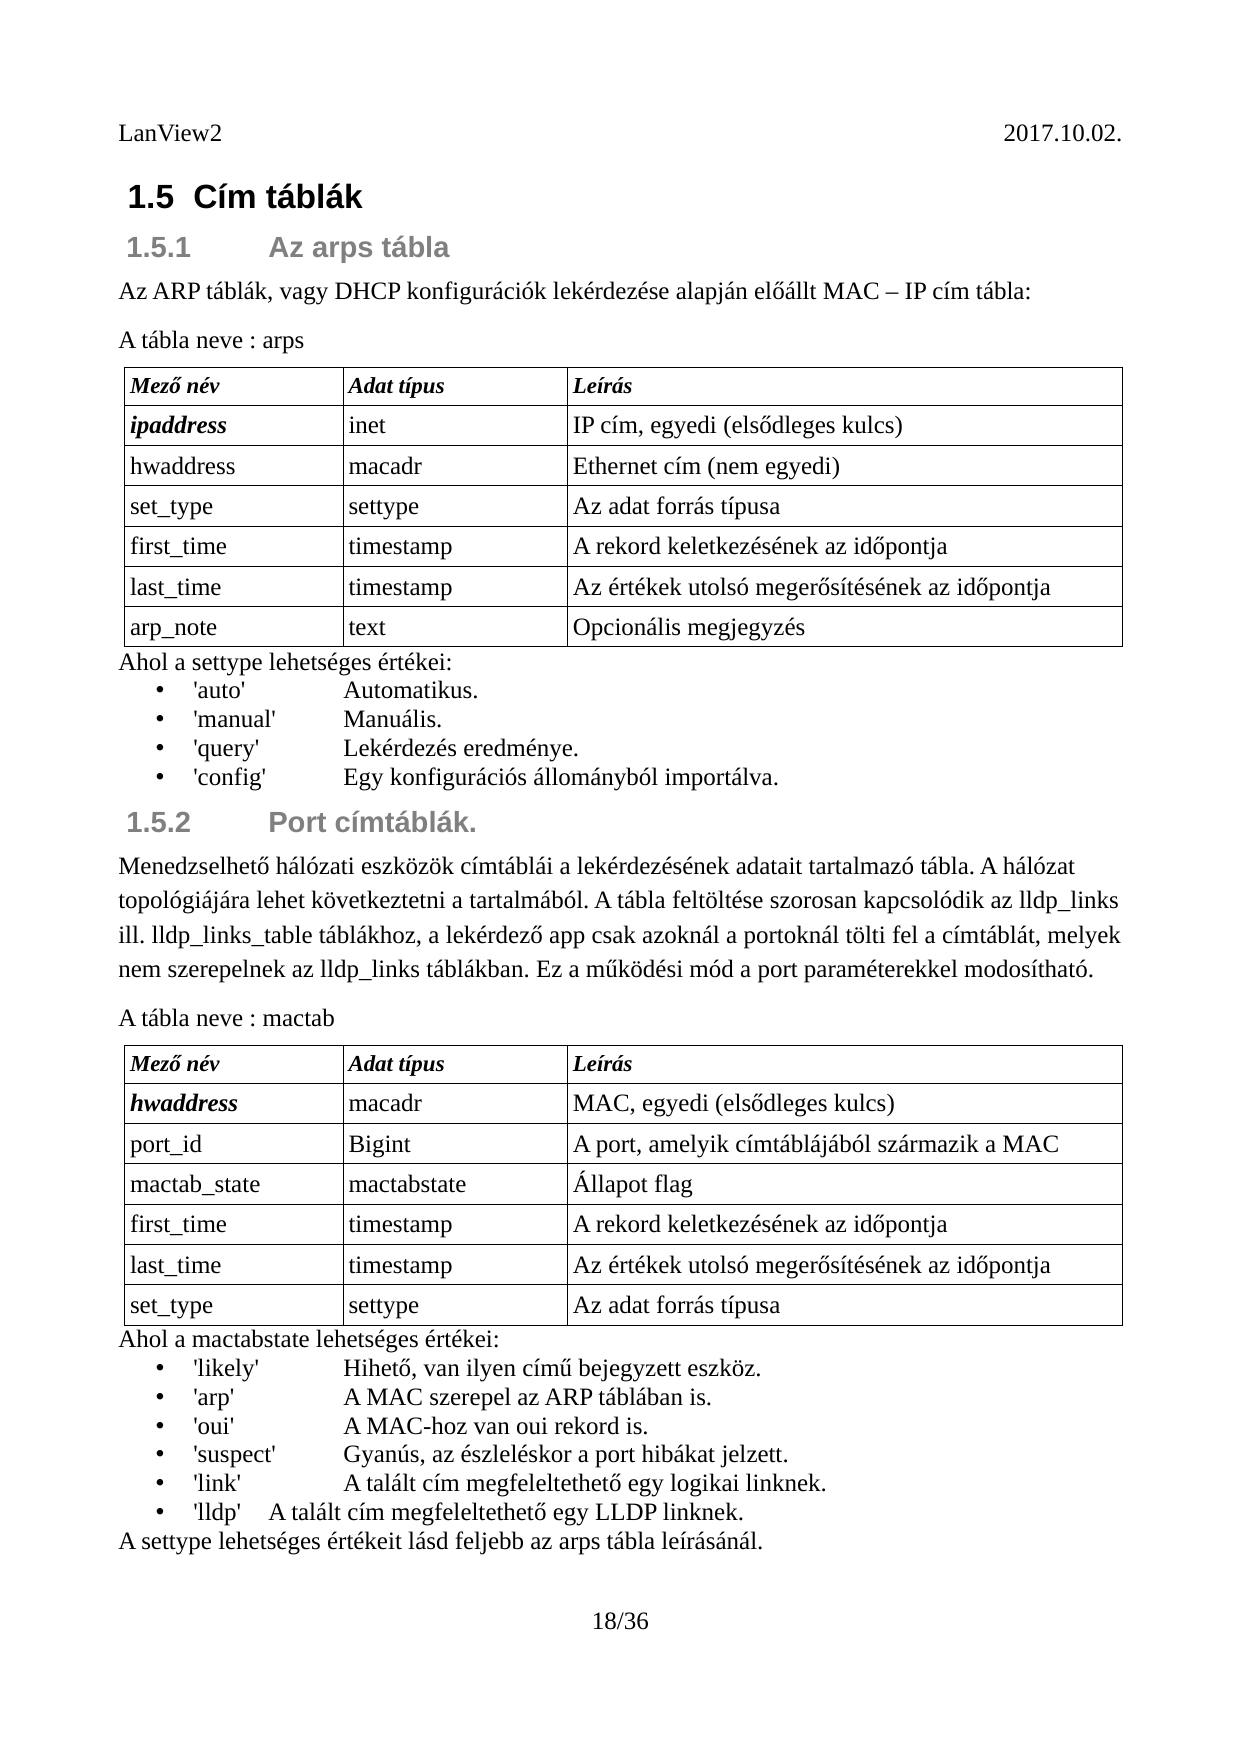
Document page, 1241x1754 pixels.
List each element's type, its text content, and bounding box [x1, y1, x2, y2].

table_cell A rekord keletkezésének az időpontja [568, 527, 1122, 566]
table_cell Az adat forrás típusa [568, 1285, 1122, 1324]
table_cell timestamp [344, 1205, 567, 1244]
table_cell set_type [125, 486, 343, 526]
table_cell first_time [125, 527, 343, 566]
list 'oui' A MAC-hoz van oui rekord is. [156, 1411, 1122, 1439]
text Ahol a settype lehetséges értékei: [118, 647, 1122, 675]
table_cell IP cím, egyedi (elsődleges kulcs) [568, 406, 1122, 445]
table_cell last_time [125, 567, 343, 606]
text Menedzselhető hálózati eszközök címtáblái a lekérdezésének adatait tartalmazó tábla. A hálózat topológiájára lehet következtetni a tartalmából. A tábla feltöltése szorosan kapcsolódik az lldp_links ill. lldp_links_table táblákhoz, a lekérdező app csak azoknál a portoknál tölti fel a címtáblát, melyek nem szerepelnek az lldp_links táblákban. Ez a működési mód a port paraméterekkel modosítható. [118, 851, 1122, 983]
subtitle Cím táblák [118, 177, 1122, 216]
table_cell MAC, egyedi (elsődleges kulcs) [568, 1084, 1122, 1123]
text Ahol a mactabstate lehetséges értékei: [118, 1324, 1122, 1353]
table_cell mactab_state [125, 1164, 343, 1203]
table_header Leírás [568, 1046, 1122, 1083]
subtitle Az arps tábla [118, 230, 1122, 264]
table_cell last_time [125, 1245, 343, 1284]
subtitle Port címtáblák. [118, 805, 1122, 838]
table_cell Állapot flag [568, 1164, 1122, 1203]
list 'arp' A MAC szerepel az ARP táblában is. [156, 1382, 1122, 1411]
list 'lldp' A talált cím megfeleltethető egy LLDP linknek. [156, 1497, 1122, 1526]
list 'link' A talált cím megfeleltethető egy logikai linknek. [156, 1468, 1122, 1497]
table_cell Bigint [344, 1124, 567, 1163]
table_cell timestamp [344, 1245, 567, 1284]
list 'manual' Manuális. [156, 704, 1122, 733]
table_cell settype [344, 486, 567, 526]
table_cell macadr [344, 446, 567, 485]
table_cell A rekord keletkezésének az időpontja [568, 1205, 1122, 1244]
table_cell macadr [344, 1084, 567, 1123]
text A tábla neve : mactab [118, 1003, 1122, 1032]
table_cell Az értékek utolsó megerősítésének az időpontja [568, 1245, 1122, 1284]
list 'suspect' Gyanús, az észleléskor a port hibákat jelzett. [156, 1439, 1122, 1468]
table_header Mező név [125, 1046, 343, 1083]
table_header Mező név [125, 368, 343, 404]
list 'config' Egy konfigurációs állományból importálva. [156, 762, 1122, 790]
list 'likely' Hihető, van ilyen című bejegyzett eszköz. [156, 1353, 1122, 1382]
table_cell arp_note [125, 607, 343, 646]
table_header Adat típus [344, 368, 567, 404]
table_cell settype [344, 1285, 567, 1324]
table_cell A port, amelyik címtáblájából származik a MAC [568, 1124, 1122, 1163]
table_cell hwaddress [125, 446, 343, 485]
table_cell inet [344, 406, 567, 445]
table_header Adat típus [344, 1046, 567, 1083]
table_cell Opcionális megjegyzés [568, 607, 1122, 646]
table_cell hwaddress [125, 1084, 343, 1123]
table_cell set_type [125, 1285, 343, 1324]
list 'auto' Automatikus. [156, 675, 1122, 704]
text A settype lehetséges értékeit lásd feljebb az arps tábla leírásánál. [118, 1526, 1122, 1554]
text Az ARP táblák, vagy DHCP konfigurációk lekérdezése alapján előállt MAC – IP cím tábla: [118, 276, 1122, 305]
table_cell Az értékek utolsó megerősítésének az időpontja [568, 567, 1122, 606]
table_cell timestamp [344, 527, 567, 566]
table_header Leírás [568, 368, 1122, 404]
text A tábla neve : arps [118, 325, 1122, 354]
table_cell text [344, 607, 567, 646]
table_cell port_id [125, 1124, 343, 1163]
table_cell timestamp [344, 567, 567, 606]
table_cell mactabstate [344, 1164, 567, 1203]
list 'query' Lekérdezés eredménye. [156, 733, 1122, 762]
table_cell Ethernet cím (nem egyedi) [568, 446, 1122, 485]
table_cell ipaddress [125, 406, 343, 445]
table_cell Az adat forrás típusa [568, 486, 1122, 526]
table_cell first_time [125, 1205, 343, 1244]
